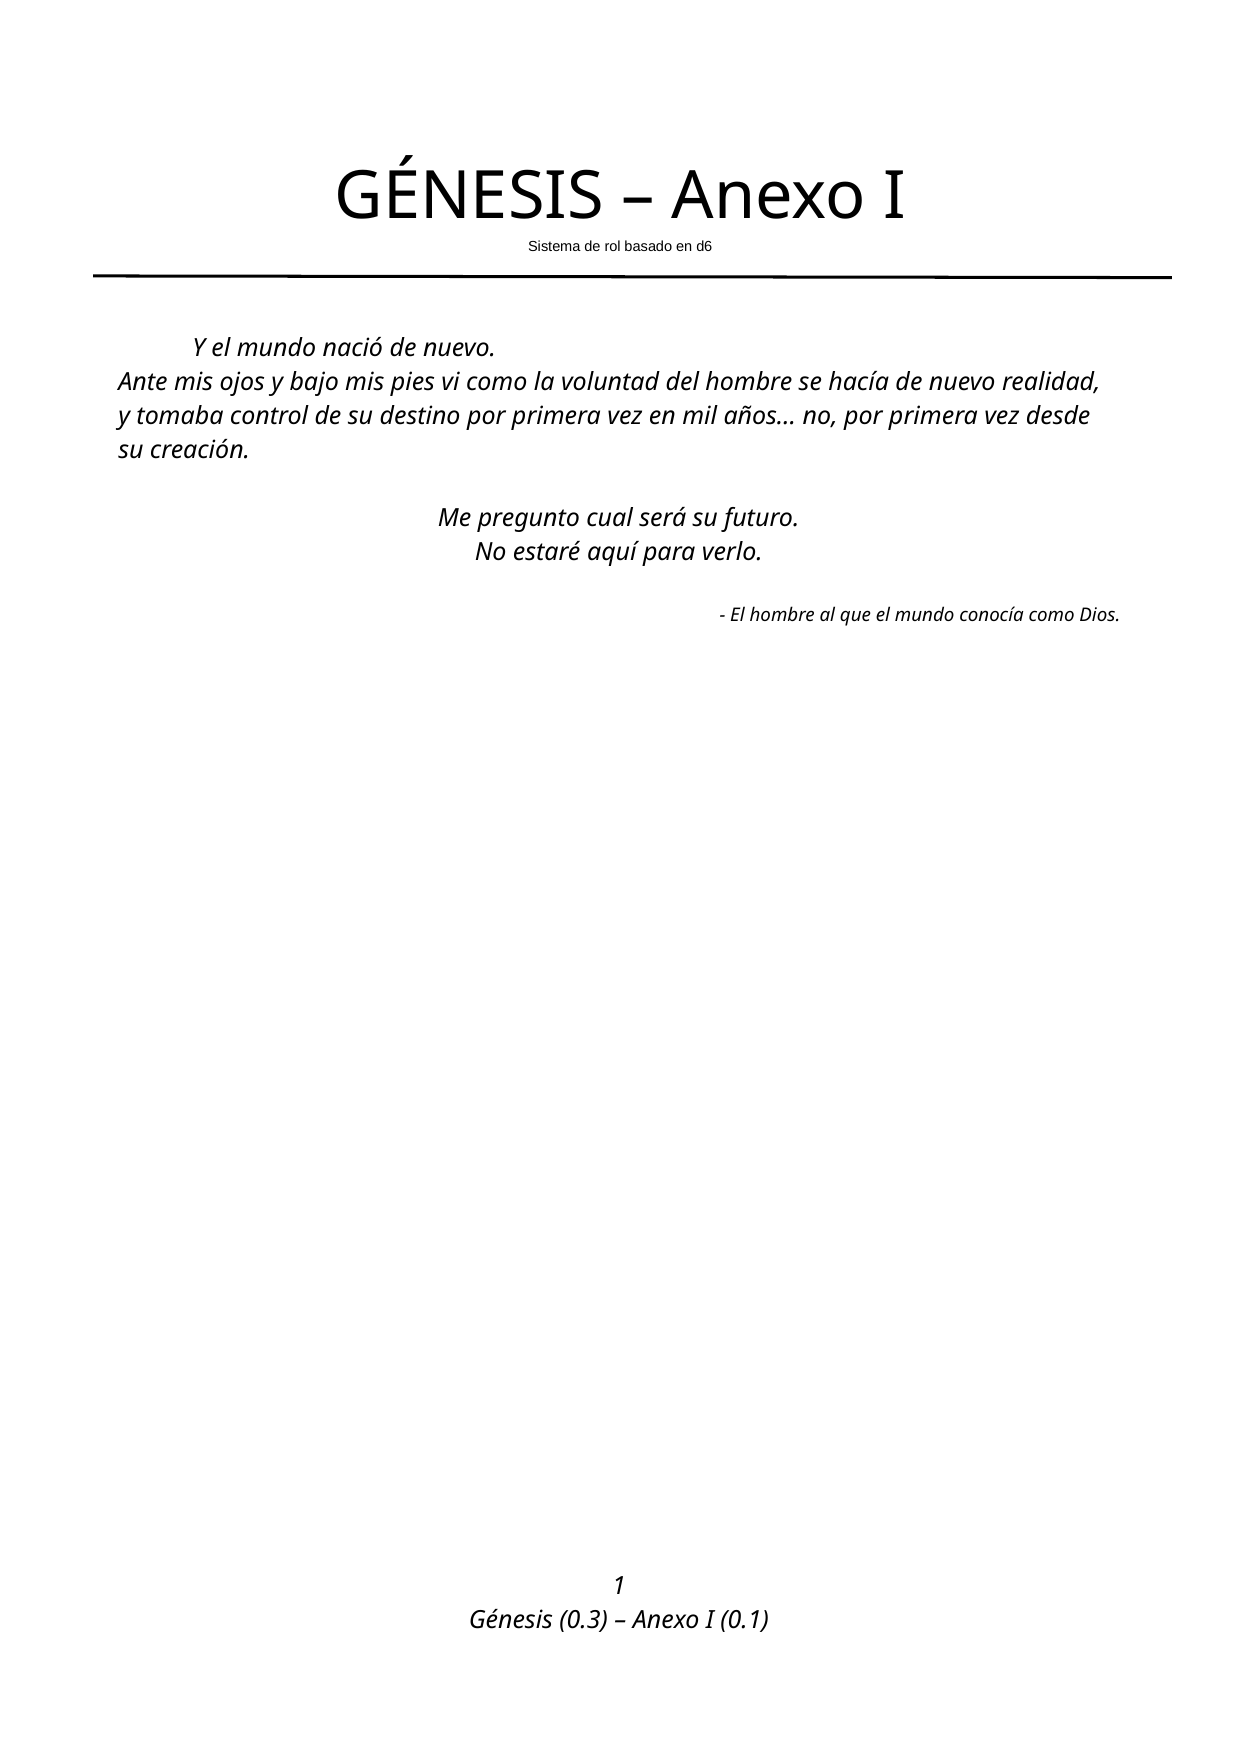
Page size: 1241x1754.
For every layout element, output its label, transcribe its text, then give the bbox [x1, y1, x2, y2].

text No estaré aquí para verlo. [118, 534, 1122, 568]
text Me pregunto cual será su futuro. [118, 499, 1122, 534]
text - El hombre al que el mundo conocía como Dios. [118, 602, 1122, 627]
text Ante mis ojos y bajo mis pies vi como la voluntad del hombre se hacía de nuevo realidad, y tomaba control de su destino por primera vez en mil años… no, por primera vez desde su creación. [118, 363, 1122, 466]
text GÉNESIS – Anexo I [118, 147, 1122, 238]
text Y el mundo nació de nuevo. [118, 329, 1122, 363]
text Sistema de rol basado en d6 [118, 238, 1122, 266]
